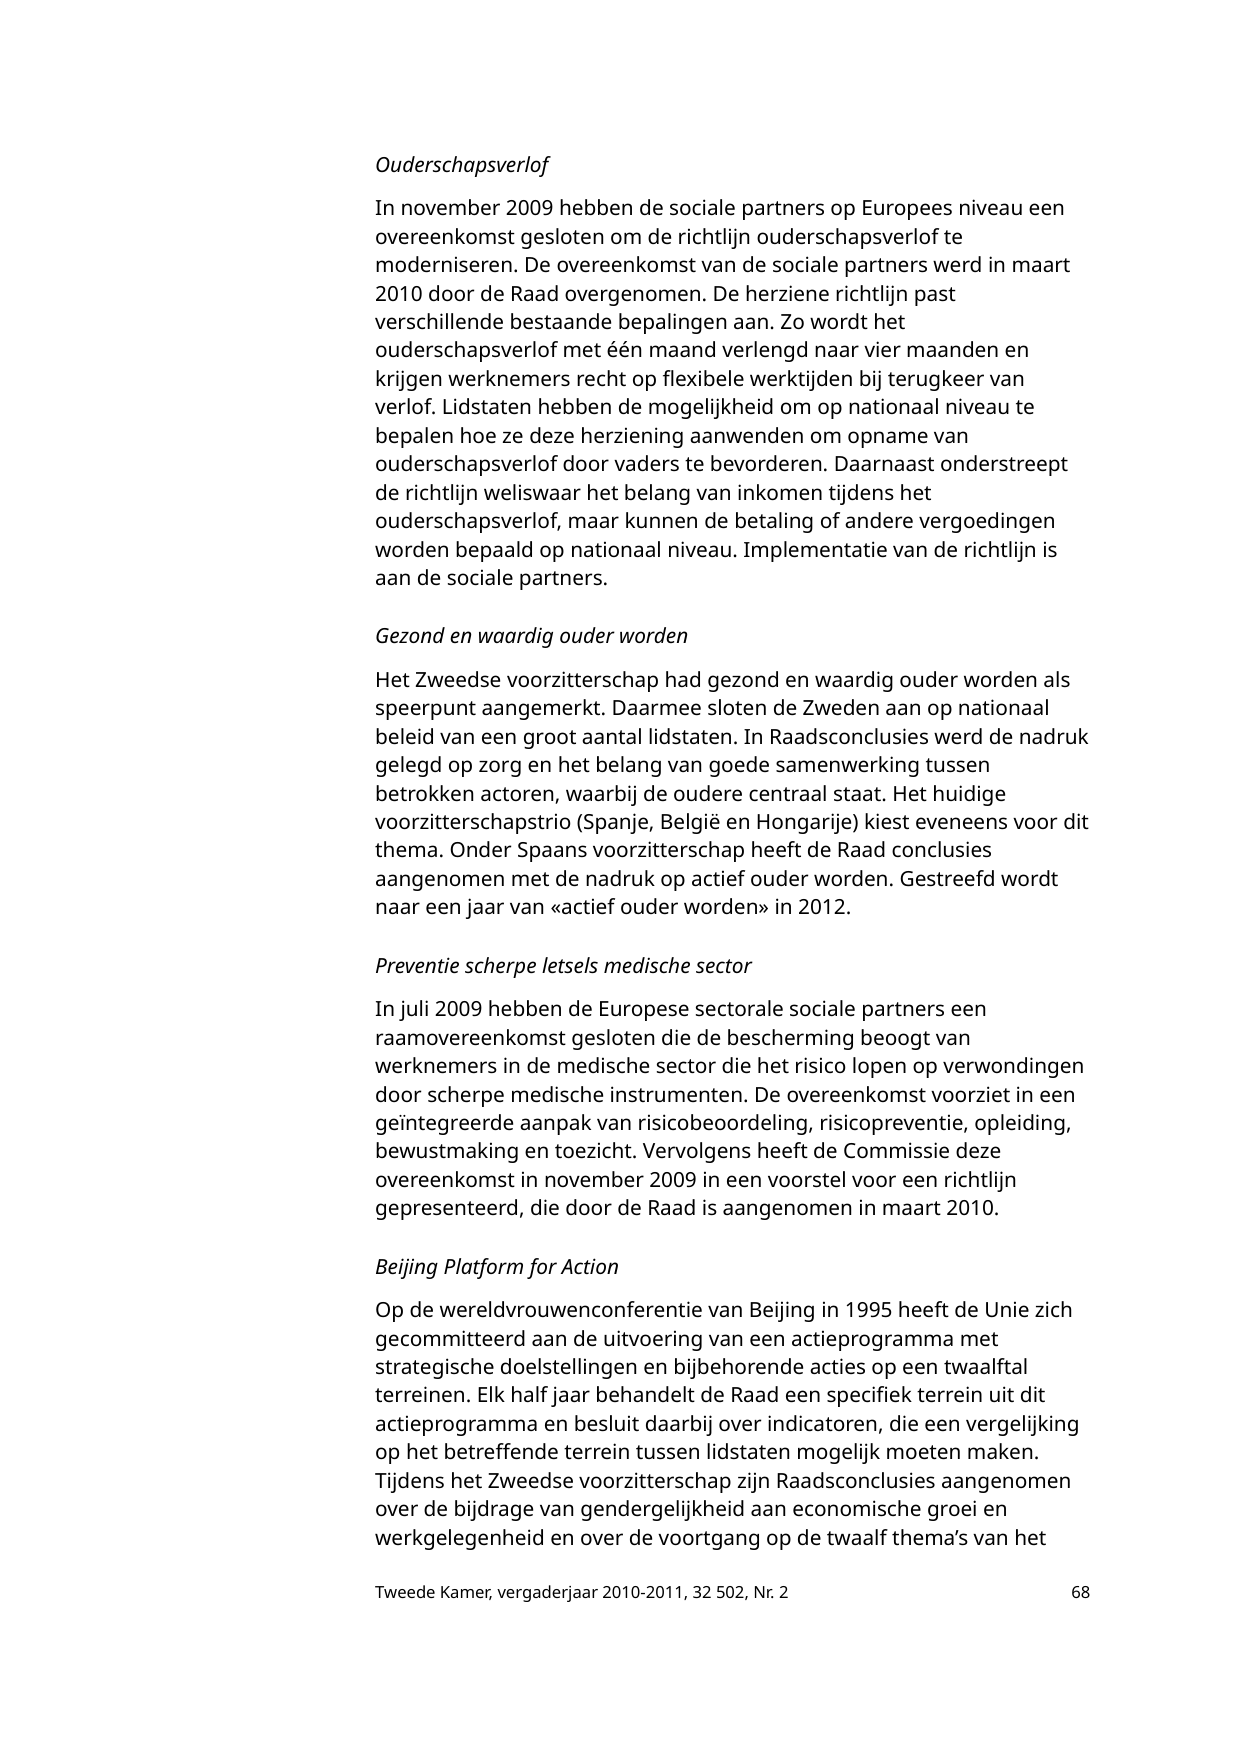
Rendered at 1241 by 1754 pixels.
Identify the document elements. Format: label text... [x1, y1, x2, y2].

text Het Zweedse voorzitterschap had gezond en waardig ouder worden als speerpunt aangemerkt. Daarmee sloten de Zweden aan op nationaal beleid van een groot aantal lidstaten. In Raadsconclusies werd de nadruk gelegd op zorg en het belang van goede samenwerking tussen betrokken actoren, waarbij de oudere centraal staat. Het huidige voorzitterschapstrio (Spanje, België en Hongarije) kiest eveneens voor dit thema. Onder Spaans voorzitterschap heeft de Raad conclusies aangenomen met de nadruk op actief ouder worden. Gestreefd wordt naar een jaar van «actief ouder worden» in 2012. [375, 665, 1090, 921]
text Op de wereldvrouwenconferentie van Beijing in 1995 heeft de Unie zich gecommitteerd aan de uitvoering van een actieprogramma met strategische doelstellingen en bijbehorende acties op een twaalftal terreinen. Elk half jaar behandelt de Raad een specifiek terrein uit dit actieprogramma en besluit daarbij over indicatoren, die een vergelijking op het betreffende terrein tussen lidstaten mogelijk moeten maken. Tijdens het Zweedse voorzitterschap zijn Raadsconclusies aangenomen over de bijdrage van gendergelijkheid aan economische groei en werkgelegenheid en over de voortgang op de twaalf thema’s van het [375, 1295, 1090, 1551]
text Preventie scherpe letsels medische sector [375, 951, 1090, 979]
text Beijing Platform for Action [375, 1252, 1090, 1280]
text Ouderschapsverlof [375, 150, 1090, 178]
text In november 2009 hebben de sociale partners op Europees niveau een overeenkomst gesloten om de richtlijn ouderschapsverlof te moderniseren. De overeenkomst van de sociale partners werd in maart 2010 door de Raad overgenomen. De herziene richtlijn past verschillende bestaande bepalingen aan. Zo wordt het ouderschapsverlof met één maand verlengd naar vier maanden en krijgen werknemers recht op flexibele werktijden bij terugkeer van verlof. Lidstaten hebben de mogelijkheid om op nationaal niveau te bepalen hoe ze deze herziening aanwenden om opname van ouderschapsverlof door vaders te bevorderen. Daarnaast onderstreept de richtlijn weliswaar het belang van inkomen tijdens het ouderschapsverlof, maar kunnen de betaling of andere vergoedingen worden bepaald op nationaal niveau. Implementatie van de richtlijn is aan de sociale partners. [375, 193, 1090, 592]
text In juli 2009 hebben de Europese sectorale sociale partners een raamovereenkomst gesloten die de bescherming beoogt van werknemers in de medische sector die het risico lopen op verwondingen door scherpe medische instrumenten. De overeenkomst voorziet in een geïntegreerde aanpak van risicobeoordeling, risicopreventie, opleiding, bewustmaking en toezicht. Vervolgens heeft de Commissie deze overeenkomst in november 2009 in een voorstel voor een richtlijn gepresenteerd, die door de Raad is aangenomen in maart 2010. [375, 994, 1090, 1222]
text Gezond en waardig ouder worden [375, 622, 1090, 650]
